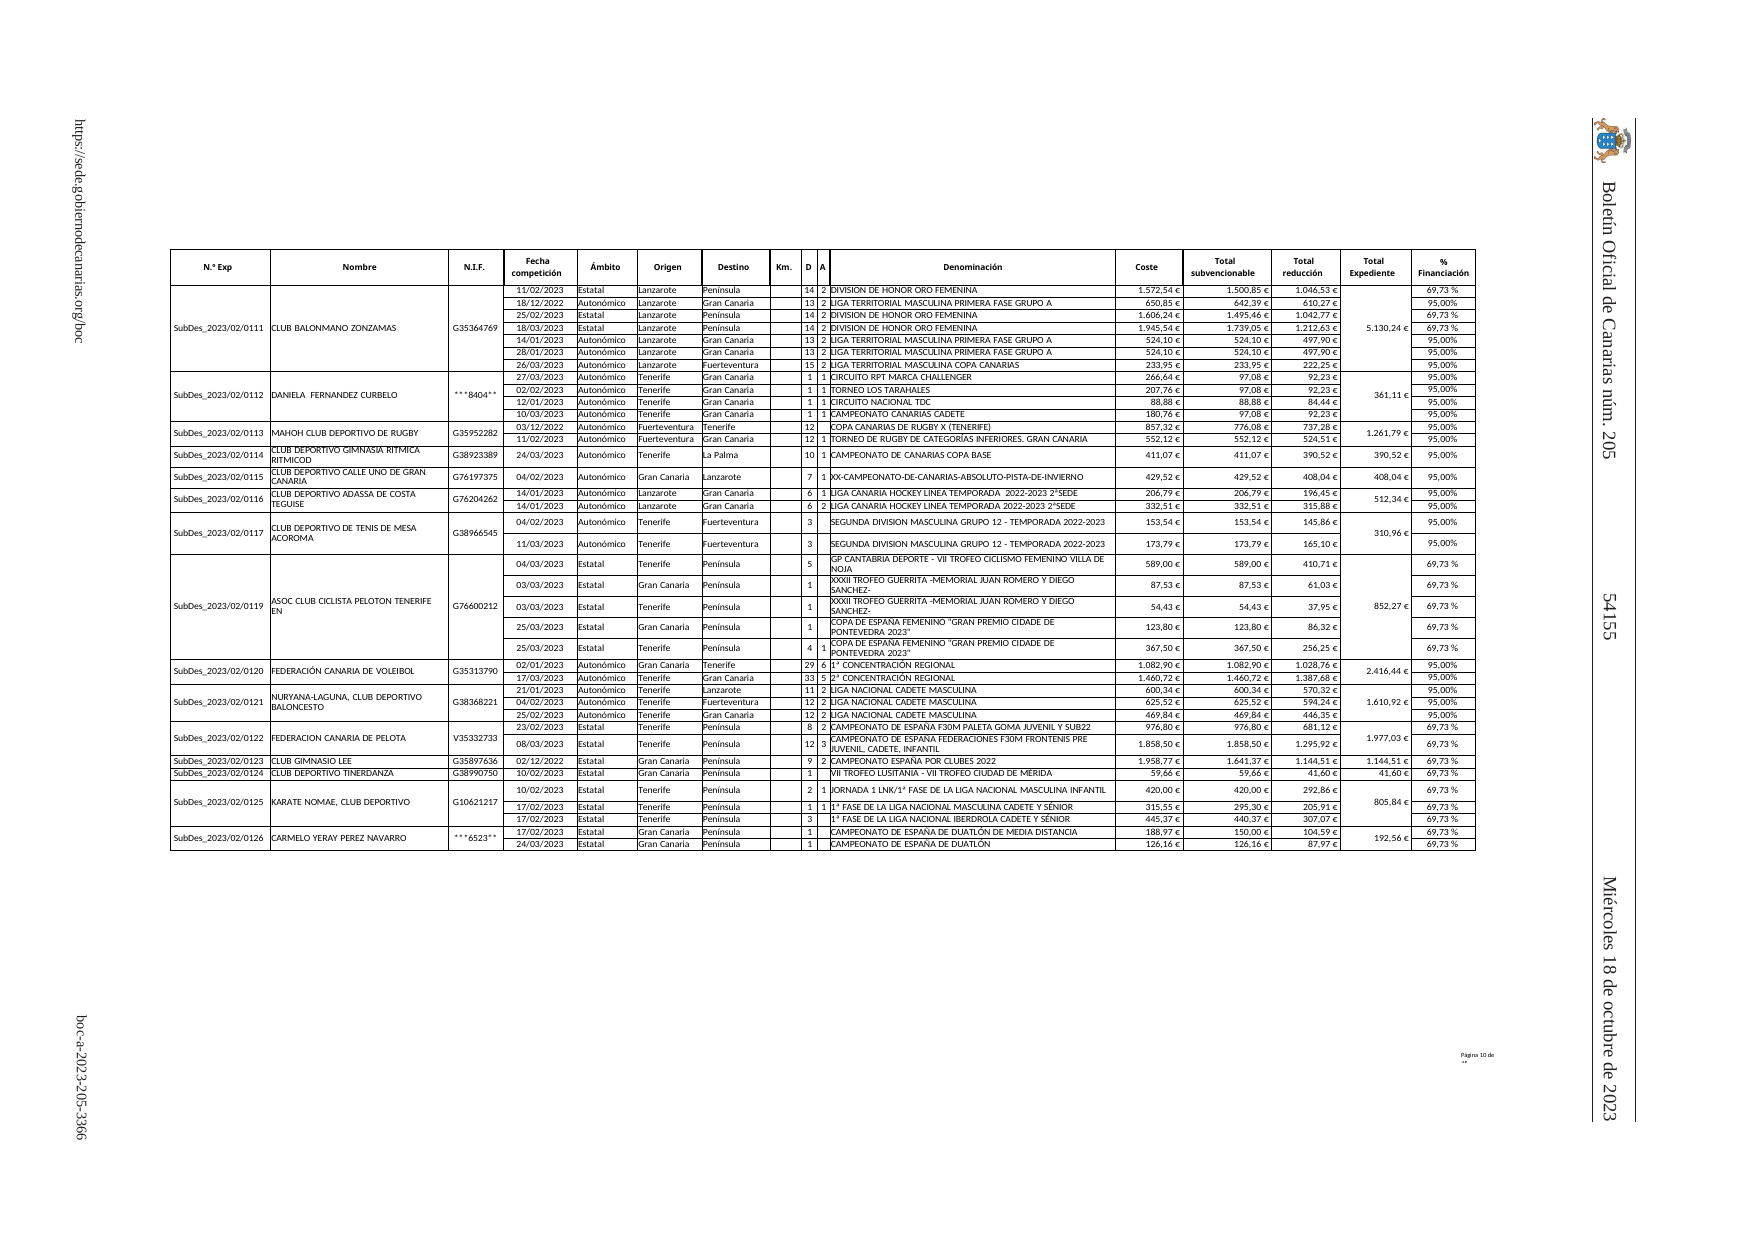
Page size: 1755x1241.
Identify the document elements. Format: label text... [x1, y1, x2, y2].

table_cell 295,30 € [1184, 802, 1271, 813]
table_cell 1 [818, 468, 830, 487]
table_cell 440,37 € [1184, 814, 1271, 826]
table_cell [771, 335, 801, 346]
table_cell SubDes_2023/02/0115 [171, 468, 270, 487]
table_cell 17/02/2023 [504, 802, 577, 813]
table_cell 95,00% [1412, 501, 1475, 512]
table_cell 54,43 € [1184, 597, 1271, 617]
table_cell 69,73 % [1412, 618, 1475, 638]
table_cell Gran Canaria [703, 434, 770, 446]
table_cell 6 [802, 489, 817, 500]
table_header Coste [1116, 250, 1182, 284]
table_cell COPA DE ESPAÑA FEMENINO "GRAN PREMIO CIDADE DE PONTEVEDRA 2023" [831, 639, 1115, 659]
table_cell [818, 618, 830, 638]
table_cell 11 [802, 685, 817, 696]
table_cell Tenerife [638, 513, 702, 533]
table_cell Autonómico [578, 422, 637, 433]
table_cell 408,04 € [1341, 468, 1411, 487]
table_cell G35952282 [449, 422, 503, 446]
table_cell 14 [802, 286, 817, 297]
table_cell [818, 555, 830, 575]
table_cell Fuerteventura [638, 422, 702, 433]
table_cell 390,52 € [1341, 447, 1411, 467]
table_cell SEGUNDA DIVISION MASCULINA GRUPO 12 - TEMPORADA 2022-2023 [831, 534, 1115, 554]
table_cell Tenerife [638, 372, 702, 384]
table_cell 69,73 % [1412, 827, 1475, 838]
table_cell 332,51 € [1184, 501, 1271, 512]
table_cell Tenerife [703, 660, 770, 672]
table_cell 188,97 € [1116, 827, 1183, 838]
table_cell 1ª FASE DE LA LIGA NACIONAL IBERDROLA CADETE Y SÉNIOR [831, 814, 1115, 826]
table_cell 95,00% [1412, 513, 1475, 533]
table_cell 10/02/2023 [504, 781, 577, 801]
table_cell 69,73 % [1412, 310, 1475, 322]
table_cell [771, 722, 801, 733]
table_cell 03/03/2023 [504, 597, 577, 617]
table_cell VII TROFEO LUSITANIA - VII TROFEO CIUDAD DE MÉRIDA [831, 769, 1115, 780]
table_cell Tenerife [638, 447, 702, 467]
table_cell Tenerife [638, 397, 702, 408]
table_cell Península [703, 802, 770, 813]
table_cell La Palma [703, 447, 770, 467]
table_cell [771, 685, 801, 696]
table_cell LIGA NACIONAL CADETE MASCULINA [831, 685, 1115, 696]
table_cell Lanzarote [703, 468, 770, 487]
table_cell 95,00% [1412, 489, 1475, 500]
table_header % Financiación [1412, 250, 1475, 284]
table_cell SEGUNDA DIVISION MASCULINA GRUPO 12 - TEMPORADA 2022-2023 [831, 513, 1115, 533]
table_cell 2 [802, 781, 817, 801]
table_cell 2 [818, 698, 830, 709]
table_cell Fuerteventura [703, 698, 770, 709]
table_cell Fuerteventura [638, 434, 702, 446]
table_cell Península [703, 310, 770, 322]
table_cell Autonómico [578, 468, 637, 487]
table_cell 61,03 € [1272, 576, 1340, 596]
table_cell 524,10 € [1116, 348, 1183, 359]
table_cell 1.042,77 € [1272, 310, 1340, 322]
table_cell CLUB GIMNASIO LEE [271, 756, 448, 767]
table_cell 445,37 € [1116, 814, 1183, 826]
table_cell Gran Canaria [638, 660, 702, 672]
table_cell 524,10 € [1116, 335, 1183, 346]
table_cell 02/01/2023 [504, 660, 577, 672]
table_cell Península [703, 639, 770, 659]
table_cell CLUB DEPORTIVO DE TENIS DE MESA ACOROMA [271, 513, 448, 554]
table_cell 1 [802, 397, 817, 408]
table_cell Autonómico [578, 397, 637, 408]
table_cell 524,10 € [1184, 348, 1271, 359]
table_cell 1 [802, 372, 817, 384]
table_cell LIGA CANARIA HOCKEY LINEA TEMPORADA 2022-2023 2ªSEDE [831, 489, 1115, 500]
table_cell Estatal [578, 597, 637, 617]
table_cell 153,54 € [1184, 513, 1271, 533]
table_cell 3 [802, 534, 817, 554]
table_cell Estatal [578, 802, 637, 813]
table_cell 1.144,51 € [1341, 756, 1411, 767]
table_cell Autonómico [578, 513, 637, 533]
table_cell DIVISION DE HONOR ORO FEMENINA [831, 310, 1115, 322]
table_cell CAMPEONATO DE CANARIAS COPA BASE [831, 447, 1115, 467]
table_cell 1 [802, 576, 817, 596]
table_cell Estatal [578, 769, 637, 780]
text Miércoles 18 de octubre de 2023 [1600, 876, 1621, 1124]
table_cell 1.460,72 € [1116, 673, 1183, 684]
table_cell Lanzarote [638, 335, 702, 346]
table_cell 27/03/2023 [504, 372, 577, 384]
table_cell Autonómico [578, 348, 637, 359]
table_cell [771, 422, 801, 433]
table_cell Península [703, 781, 770, 801]
table_cell JORNADA 1 LNK/1ª FASE DE LA LIGA NACIONAL MASCULINA INFANTIL [831, 781, 1115, 801]
table_cell Lanzarote [638, 323, 702, 334]
table_cell 1 [818, 447, 830, 467]
table_cell Tenerife [638, 597, 702, 617]
table_cell 69,73 % [1412, 286, 1475, 297]
table_cell 10/02/2023 [504, 769, 577, 780]
table_cell 69,73 % [1412, 722, 1475, 733]
table_cell 497,90 € [1272, 335, 1340, 346]
table_cell Estatal [578, 310, 637, 322]
table_cell 1.028,76 € [1272, 660, 1340, 672]
table_cell 367,50 € [1184, 639, 1271, 659]
table_cell [771, 673, 801, 684]
table_cell 3 [818, 735, 830, 755]
text 54155 [1600, 593, 1621, 642]
table_cell Autonómico [578, 698, 637, 709]
table_cell XX-CAMPEONATO-DE-CANARIAS-ABSOLUTO-PISTA-DE-INVIERNO [831, 468, 1115, 487]
table_cell SubDes_2023/02/0112 [171, 372, 270, 421]
table_cell 3 [802, 814, 817, 826]
table_cell 650,85 € [1116, 298, 1183, 309]
table_cell CLUB DEPORTIVO ADASSA DE COSTA TEGUISE [271, 489, 448, 512]
table_cell Tenerife [638, 534, 702, 554]
table_cell 1.082,90 € [1184, 660, 1271, 672]
table_cell 594,24 € [1272, 698, 1340, 709]
table_cell 1 [802, 769, 817, 780]
table_cell 87,97 € [1272, 839, 1340, 850]
table_cell 233,95 € [1184, 360, 1271, 371]
table_cell G35897636 [449, 756, 503, 767]
table_cell 206,79 € [1184, 489, 1271, 500]
table_cell TORNEO DE RUGBY DE CATEGORÍAS INFERIORES. GRAN CANARIA [831, 434, 1115, 446]
table_cell Autonómico [578, 534, 637, 554]
table_cell Tenerife [638, 735, 702, 755]
table_cell FEDERACIÓN CANARIA DE VOLEIBOL [271, 660, 448, 684]
table_cell [771, 360, 801, 371]
table_cell 410,71 € [1272, 555, 1340, 575]
table_cell 69,73 % [1412, 814, 1475, 826]
table_cell Tenerife [638, 685, 702, 696]
table_cell 1.261,79 € [1341, 422, 1411, 446]
table_cell 2 [818, 286, 830, 297]
table_cell Tenerife [638, 814, 702, 826]
table_cell CLUB DEPORTIVO GIMNASIA RITMICA RITMICOD [271, 447, 448, 467]
table_cell SubDes_2023/02/0124 [171, 769, 270, 780]
table_cell Estatal [578, 722, 637, 733]
table_cell 1.572,54 € [1116, 286, 1183, 297]
table_cell SubDes_2023/02/0114 [171, 447, 270, 467]
table_cell Gran Canaria [703, 501, 770, 512]
table_cell 84,44 € [1272, 397, 1340, 408]
table_cell [771, 513, 801, 533]
table_cell 2 [818, 756, 830, 767]
table_cell 13 [802, 348, 817, 359]
table_cell Península [703, 722, 770, 733]
table_cell Lanzarote [638, 348, 702, 359]
table_cell 41,60 € [1272, 769, 1340, 780]
table_cell 256,25 € [1272, 639, 1340, 659]
table_cell 12 [802, 698, 817, 709]
table_cell CLUB DEPORTIVO TINERDANZA [271, 769, 448, 780]
table_cell 95,00% [1412, 534, 1475, 554]
table_cell 2 [818, 710, 830, 721]
table_cell V35332733 [449, 722, 503, 755]
table_cell Península [703, 323, 770, 334]
table_cell 29 [802, 660, 817, 672]
table_cell SubDes_2023/02/0122 [171, 722, 270, 755]
table_cell Lanzarote [638, 310, 702, 322]
table_cell Estatal [578, 827, 637, 838]
table_cell G38368221 [449, 685, 503, 721]
table_cell Tenerife [638, 410, 702, 421]
table_cell 04/02/2023 [504, 698, 577, 709]
table_header D [802, 250, 817, 284]
table_cell 5 [802, 555, 817, 575]
table_cell LIGA CANARIA HOCKEY LINEA TEMPORADA 2022-2023 2ªSEDE [831, 501, 1115, 512]
table_cell Gran Canaria [638, 827, 702, 838]
table_cell [771, 555, 801, 575]
table_cell 123,80 € [1184, 618, 1271, 638]
table_cell 1.945,54 € [1116, 323, 1183, 334]
table_cell LIGA TERRITORIAL MASCULINA PRIMERA FASE GRUPO A [831, 348, 1115, 359]
table_cell 9 [802, 756, 817, 767]
table_cell 11/03/2023 [504, 534, 577, 554]
table_cell 642,39 € [1184, 298, 1271, 309]
table_cell Autonómico [578, 372, 637, 384]
table_cell 95,00% [1412, 698, 1475, 709]
table_cell Península [703, 555, 770, 575]
text https://sede.gobiernodecanarias.org/boc [72, 119, 89, 353]
table_cell 5 [818, 673, 830, 684]
table_cell [771, 618, 801, 638]
table_cell 361,11 € [1341, 372, 1411, 421]
table_cell 1 [802, 827, 817, 838]
table_cell 21/01/2023 [504, 685, 577, 696]
table_cell DIVISION DE HONOR ORO FEMENINA [831, 323, 1115, 334]
table_cell 524,51 € [1272, 434, 1340, 446]
table_cell [818, 513, 830, 533]
text boc-a-2023-205-3366 [74, 1016, 91, 1145]
table_cell 852,27 € [1341, 555, 1411, 659]
table_cell 95,00% [1412, 710, 1475, 721]
table_cell 1 [818, 385, 830, 396]
table_cell 145,86 € [1272, 513, 1340, 533]
table_cell 02/02/2023 [504, 385, 577, 396]
table_cell SubDes_2023/02/0113 [171, 422, 270, 446]
table_cell 92,23 € [1272, 385, 1340, 396]
table_cell 11/02/2023 [504, 286, 577, 297]
table_cell 14/01/2023 [504, 335, 577, 346]
table_header Origen [638, 250, 701, 284]
table_cell [771, 756, 801, 767]
table_cell 25/03/2023 [504, 618, 577, 638]
table_cell 2 [818, 685, 830, 696]
table_cell 411,07 € [1116, 447, 1183, 467]
table_cell 1.958,77 € [1116, 756, 1183, 767]
table_cell 1.144,51 € [1272, 756, 1340, 767]
table_cell [771, 468, 801, 487]
table_cell 805,84 € [1341, 781, 1411, 826]
table_cell Estatal [578, 781, 637, 801]
table_cell [771, 839, 801, 850]
table_cell 95,00% [1412, 660, 1475, 672]
table_cell Tenerife [638, 639, 702, 659]
table_cell 95,00% [1412, 410, 1475, 421]
table_header Fecha competición [505, 250, 577, 284]
table_cell 625,52 € [1184, 698, 1271, 709]
table_cell 97,08 € [1184, 410, 1271, 421]
table_cell 315,88 € [1272, 501, 1340, 512]
table_cell 95,00% [1412, 348, 1475, 359]
table_cell 776,08 € [1184, 422, 1271, 433]
table_cell 25/02/2023 [504, 310, 577, 322]
table_cell 11/02/2023 [504, 434, 577, 446]
table_cell Estatal [578, 555, 637, 575]
table_cell 17/03/2023 [504, 673, 577, 684]
table_cell Lanzarote [638, 501, 702, 512]
table_cell [771, 814, 801, 826]
table_cell Gran Canaria [703, 673, 770, 684]
table_cell 390,52 € [1272, 447, 1340, 467]
table_cell Lanzarote [638, 298, 702, 309]
table_cell CIRCUITO NACIONAL TDC [831, 397, 1115, 408]
table_cell 205,91 € [1272, 802, 1340, 813]
table_cell 1 [802, 410, 817, 421]
table_cell [771, 434, 801, 446]
table_cell [771, 735, 801, 755]
table_cell 59,66 € [1184, 769, 1271, 780]
table_cell 88,88 € [1116, 397, 1183, 408]
table_cell ***6523** [449, 827, 503, 850]
table_cell [771, 286, 801, 297]
table_cell Gran Canaria [638, 576, 702, 596]
table_cell Península [703, 597, 770, 617]
table_cell [771, 710, 801, 721]
table_cell 95,00% [1412, 385, 1475, 396]
table_cell 95,00% [1412, 360, 1475, 371]
table_cell G35313790 [449, 660, 503, 684]
table_cell Gran Canaria [703, 348, 770, 359]
table_cell SubDes_2023/02/0111 [171, 286, 270, 371]
table_cell SubDes_2023/02/0119 [171, 555, 270, 659]
table_cell Gran Canaria [703, 397, 770, 408]
table_cell CAMPEONATO DE ESPAÑA FEDERACIONES F30M FRONTENIS PRE JUVENIL, CADETE, INFANTIL [831, 735, 1115, 755]
table_cell 2 [818, 360, 830, 371]
table_cell 165,10 € [1272, 534, 1340, 554]
table_cell 69,73 % [1412, 839, 1475, 850]
table_cell 150,00 € [1184, 827, 1271, 838]
table_cell FEDERACION CANARIA DE PELOTA [271, 722, 448, 755]
table_cell SubDes_2023/02/0123 [171, 756, 270, 767]
table_cell [818, 839, 830, 850]
table_cell 13 [802, 335, 817, 346]
table_cell 33 [802, 673, 817, 684]
table_cell Autonómico [578, 385, 637, 396]
table_cell 429,52 € [1116, 468, 1183, 487]
table_cell [771, 534, 801, 554]
table_cell 95,00% [1412, 372, 1475, 384]
table_cell 69,73 % [1412, 323, 1475, 334]
table_cell 14/01/2023 [504, 501, 577, 512]
table_cell Fuerteventura [703, 513, 770, 533]
table_cell Tenerife [638, 555, 702, 575]
table_cell 8 [802, 722, 817, 733]
table_cell Península [703, 839, 770, 850]
table_cell [771, 802, 801, 813]
table_cell MAHOH CLUB DEPORTIVO DE RUGBY [271, 422, 448, 446]
table_header N.º Exp [171, 250, 270, 284]
table_cell [771, 639, 801, 659]
table_cell 1 [802, 385, 817, 396]
table_cell 17/02/2023 [504, 814, 577, 826]
table_cell 87,53 € [1116, 576, 1183, 596]
table_cell Autonómico [578, 410, 637, 421]
table_cell 59,66 € [1116, 769, 1183, 780]
table_cell 429,52 € [1184, 468, 1271, 487]
table_cell 03/03/2023 [504, 576, 577, 596]
table_cell Autonómico [578, 673, 637, 684]
table_cell CAMPEONATO DE ESPAÑA DE DUATLÓN DE MEDIA DISTANCIA [831, 827, 1115, 838]
table_cell Estatal [578, 618, 637, 638]
table_cell Tenerife [703, 422, 770, 433]
table_cell 86,32 € [1272, 618, 1340, 638]
table_cell 04/02/2023 [504, 468, 577, 487]
table_cell Fuerteventura [703, 360, 770, 371]
table_cell CARMELO YERAY PEREZ NAVARRO [271, 827, 448, 850]
table_cell Península [703, 756, 770, 767]
table_cell KARATE NOMAE, CLUB DEPORTIVO [271, 781, 448, 826]
table_cell Tenerife [638, 781, 702, 801]
table_cell CAMPEONATO DE ESPAÑA F30M PALETA GOMA JUVENIL Y SUB22 [831, 722, 1115, 733]
table_cell 2 [818, 501, 830, 512]
table_cell 552,12 € [1116, 434, 1183, 446]
table_cell 469,84 € [1184, 710, 1271, 721]
table_cell Autonómico [578, 710, 637, 721]
table_cell Gran Canaria [638, 839, 702, 850]
table_cell 69,73 % [1412, 555, 1475, 575]
table_cell Gran Canaria [638, 769, 702, 780]
table_cell [818, 597, 830, 617]
table_header Total Expediente [1341, 250, 1411, 284]
table_cell Estatal [578, 576, 637, 596]
table_cell 1.295,92 € [1272, 735, 1340, 755]
table_header A [818, 250, 829, 284]
table_header Total subvencionable [1184, 250, 1271, 284]
table_cell SubDes_2023/02/0120 [171, 660, 270, 684]
table_cell [771, 576, 801, 596]
table_cell 570,32 € [1272, 685, 1340, 696]
table_cell Estatal [578, 756, 637, 767]
table_cell LIGA TERRITORIAL MASCULINA COPA CANARIAS [831, 360, 1115, 371]
table_cell [818, 534, 830, 554]
table_cell 233,95 € [1116, 360, 1183, 371]
table_cell 41,60 € [1341, 769, 1411, 780]
table_cell 1.606,24 € [1116, 310, 1183, 322]
table_cell 28/01/2023 [504, 348, 577, 359]
table_cell [771, 489, 801, 500]
table_cell CLUB DEPORTIVO CALLE UNO DE GRAN CANARIA [271, 468, 448, 487]
table_cell [771, 781, 801, 801]
table_cell 92,23 € [1272, 410, 1340, 421]
table_cell 14 [802, 310, 817, 322]
table_cell 2ª CONCENTRACIÓN REGIONAL [831, 673, 1115, 684]
table_cell [771, 372, 801, 384]
table_cell Gran Canaria [703, 489, 770, 500]
table_cell 1.495,46 € [1184, 310, 1271, 322]
table_header Ámbito [578, 250, 637, 284]
table_cell Península [703, 286, 770, 297]
table_header Total reducción [1272, 250, 1340, 284]
table_cell SubDes_2023/02/0125 [171, 781, 270, 826]
table_cell Tenerife [638, 385, 702, 396]
table_cell 69,73 % [1412, 769, 1475, 780]
table_cell 69,73 % [1412, 756, 1475, 767]
table_cell 222,25 € [1272, 360, 1340, 371]
table_cell 2 [818, 335, 830, 346]
table_cell 92,23 € [1272, 372, 1340, 384]
table_cell 18/03/2023 [504, 323, 577, 334]
table_cell 95,00% [1412, 685, 1475, 696]
table_cell Estatal [578, 286, 637, 297]
table_cell 54,43 € [1116, 597, 1183, 617]
table_cell 95,00% [1412, 397, 1475, 408]
table_cell Lanzarote [638, 360, 702, 371]
table_cell 02/12/2022 [504, 756, 577, 767]
table_cell 411,07 € [1184, 447, 1271, 467]
table_cell 1.858,50 € [1116, 735, 1183, 755]
table_cell [771, 769, 801, 780]
table_cell Lanzarote [638, 489, 702, 500]
table_cell 1.212,63 € [1272, 323, 1340, 334]
table_cell 1 [818, 372, 830, 384]
table_cell 25/03/2023 [504, 639, 577, 659]
table_cell CAMPEONATO DE ESPAÑA DE DUATLÓN [831, 839, 1115, 850]
table_cell 1.858,50 € [1184, 735, 1271, 755]
table_cell 857,32 € [1116, 422, 1183, 433]
table_cell 1 [818, 410, 830, 421]
table_cell 1 [818, 802, 830, 813]
table_cell DIVISION DE HONOR ORO FEMENINA [831, 286, 1115, 297]
table_cell 23/02/2023 [504, 722, 577, 733]
table_cell 610,27 € [1272, 298, 1340, 309]
table_cell 15 [802, 360, 817, 371]
table_cell 292,86 € [1272, 781, 1340, 801]
table_cell Península [703, 735, 770, 755]
table_cell [771, 298, 801, 309]
table_cell [818, 576, 830, 596]
table_cell 95,00% [1412, 335, 1475, 346]
table_cell Tenerife [638, 722, 702, 733]
table_cell 207,76 € [1116, 385, 1183, 396]
table_cell 153,54 € [1116, 513, 1183, 533]
table_cell LIGA TERRITORIAL MASCULINA PRIMERA FASE GRUPO A [831, 335, 1115, 346]
table_cell 625,52 € [1116, 698, 1183, 709]
table_cell CAMPEONATO CANARIAS CADETE [831, 410, 1115, 421]
table_cell G76600212 [449, 555, 503, 659]
table_cell DANIELA FERNANDEZ CURBELO [271, 372, 448, 421]
table_cell 408,04 € [1272, 468, 1340, 487]
table_cell COPA DE ESPAÑA FEMENINO "GRAN PREMIO CIDADE DE PONTEVEDRA 2023" [831, 618, 1115, 638]
table_cell 1ª FASE DE LA LIGA NACIONAL MASCULINA CADETE Y SÉNIOR [831, 802, 1115, 813]
table_cell Estatal [578, 814, 637, 826]
table_cell XXXII TROFEO GUERRITA -MEMORIAL JUAN ROMERO Y DIEGO SANCHEZ- [831, 576, 1115, 596]
table_cell 88,88 € [1184, 397, 1271, 408]
table_cell 1 [818, 489, 830, 500]
table_cell 25/02/2023 [504, 710, 577, 721]
table_cell 1 [802, 597, 817, 617]
table_cell 69,73 % [1412, 639, 1475, 659]
table_cell 2 [818, 348, 830, 359]
table_cell LIGA NACIONAL CADETE MASCULINA [831, 698, 1115, 709]
table_cell 600,34 € [1116, 685, 1183, 696]
table_cell 3 [802, 513, 817, 533]
table_cell [818, 814, 830, 826]
table_cell G35364769 [449, 286, 503, 371]
table_cell G76204262 [449, 489, 503, 512]
table_cell 69,73 % [1412, 802, 1475, 813]
table_cell 95,00% [1412, 468, 1475, 487]
table_cell Tenerife [638, 802, 702, 813]
table_cell CLUB BALONMANO ZONZAMAS [271, 286, 448, 371]
table_cell 17/02/2023 [504, 827, 577, 838]
table_cell Península [703, 576, 770, 596]
table_cell 14/01/2023 [504, 489, 577, 500]
table_cell 1.460,72 € [1184, 673, 1271, 684]
table_cell TORNEO LOS TARAHALES [831, 385, 1115, 396]
table_cell 1.046,53 € [1272, 286, 1340, 297]
table_cell G38990750 [449, 769, 503, 780]
table_cell 2 [818, 323, 830, 334]
table_cell 173,79 € [1184, 534, 1271, 554]
table_cell 95,00% [1412, 673, 1475, 684]
table_cell Autonómico [578, 335, 637, 346]
table_cell Gran Canaria [703, 710, 770, 721]
table_cell 18/12/2022 [504, 298, 577, 309]
table_cell 95,00% [1412, 447, 1475, 467]
table_cell 1.739,05 € [1184, 323, 1271, 334]
table_cell Lanzarote [703, 685, 770, 696]
table_cell 4 [802, 639, 817, 659]
table_cell 26/03/2023 [504, 360, 577, 371]
table_cell 446,35 € [1272, 710, 1340, 721]
table_cell Lanzarote [638, 286, 702, 297]
table_cell Tenerife [638, 710, 702, 721]
table_cell [771, 698, 801, 709]
table_cell 37,95 € [1272, 597, 1340, 617]
table_cell 95,00% [1412, 298, 1475, 309]
table_cell 196,45 € [1272, 489, 1340, 500]
table_cell 2 [818, 298, 830, 309]
table_cell Península [703, 618, 770, 638]
table_cell SubDes_2023/02/0126 [171, 827, 270, 850]
table_cell 95,00% [1412, 434, 1475, 446]
table_cell 10 [802, 447, 817, 467]
table_cell 24/03/2023 [504, 447, 577, 467]
table_cell [771, 501, 801, 512]
table_cell 08/03/2023 [504, 735, 577, 755]
table_cell 524,10 € [1184, 335, 1271, 346]
table_cell 123,80 € [1116, 618, 1183, 638]
table_cell GP CANTABRIA DEPORTE - VII TROFEO CICLISMO FEMENINO VILLA DE NOJA [831, 555, 1115, 575]
table_cell 12 [802, 710, 817, 721]
table_cell 2 [818, 310, 830, 322]
table_cell Tenerife [638, 698, 702, 709]
table_cell [771, 597, 801, 617]
table_cell LIGA TERRITORIAL MASCULINA PRIMERA FASE GRUPO A [831, 298, 1115, 309]
table_cell Gran Canaria [638, 756, 702, 767]
table_cell 14 [802, 323, 817, 334]
table_cell XXXII TROFEO GUERRITA -MEMORIAL JUAN ROMERO Y DIEGO SANCHEZ- [831, 597, 1115, 617]
table_cell Estatal [578, 323, 637, 334]
table_cell 6 [818, 660, 830, 672]
table_cell 69,73 % [1412, 597, 1475, 617]
table_cell Autonómico [578, 360, 637, 371]
table_cell [771, 447, 801, 467]
table_cell Autonómico [578, 489, 637, 500]
table_cell [771, 310, 801, 322]
table_cell 7 [802, 468, 817, 487]
table_cell 5.130,24 € [1341, 286, 1411, 371]
table_header Nombre [271, 250, 448, 284]
table_cell CAMPEONATO ESPAÑA POR CLUBES 2022 [831, 756, 1115, 767]
table_cell 1 [818, 434, 830, 446]
table_cell 1 [818, 639, 830, 659]
table_cell NURYANA-LAGUNA, CLUB DEPORTIVO BALONCESTO [271, 685, 448, 721]
table_cell G38923389 [449, 447, 503, 467]
table_cell G38966545 [449, 513, 503, 554]
table_cell 512,34 € [1341, 489, 1411, 512]
table_cell 97,08 € [1184, 385, 1271, 396]
table_cell CIRCUITO RPT MARCA CHALLENGER [831, 372, 1115, 384]
table_cell 1.977,03 € [1341, 722, 1411, 755]
table_cell [818, 422, 830, 433]
table_cell SubDes_2023/02/0121 [171, 685, 270, 721]
table_cell Autonómico [578, 434, 637, 446]
table_cell [818, 827, 830, 838]
table_cell Autonómico [578, 685, 637, 696]
table_cell 192,56 € [1341, 827, 1411, 850]
table_cell 367,50 € [1116, 639, 1183, 659]
table_cell [771, 410, 801, 421]
table_cell [771, 397, 801, 408]
table_cell 173,79 € [1116, 534, 1183, 554]
table_cell 12/01/2023 [504, 397, 577, 408]
table_cell 126,16 € [1184, 839, 1271, 850]
table_cell 126,16 € [1116, 839, 1183, 850]
table_cell 976,80 € [1184, 722, 1271, 733]
table_cell Gran Canaria [703, 335, 770, 346]
table_cell 469,84 € [1116, 710, 1183, 721]
table_cell 1 [802, 618, 817, 638]
table_cell Península [703, 827, 770, 838]
table_cell Gran Canaria [703, 298, 770, 309]
table_cell 206,79 € [1116, 489, 1183, 500]
table_cell 12 [802, 735, 817, 755]
table_cell 2 [818, 722, 830, 733]
table_cell Autonómico [578, 660, 637, 672]
table_cell 315,55 € [1116, 802, 1183, 813]
table_cell G76197375 [449, 468, 503, 487]
table_cell 87,53 € [1184, 576, 1271, 596]
table_cell 24/03/2023 [504, 839, 577, 850]
table_cell 589,00 € [1116, 555, 1183, 575]
table_cell 420,00 € [1184, 781, 1271, 801]
table_header Km. [771, 250, 801, 284]
table_cell 04/02/2023 [504, 513, 577, 533]
table_cell Tenerife [638, 673, 702, 684]
table_cell Estatal [578, 735, 637, 755]
table_cell 737,28 € [1272, 422, 1340, 433]
table_cell 180,76 € [1116, 410, 1183, 421]
table_cell Estatal [578, 639, 637, 659]
table_cell ASOC CLUB CICLISTA PELOTON TENERIFE EN [271, 555, 448, 659]
table_cell Península [703, 814, 770, 826]
table_cell Estatal [578, 839, 637, 850]
table_cell [818, 769, 830, 780]
table_cell 552,12 € [1184, 434, 1271, 446]
table_cell 10/03/2023 [504, 410, 577, 421]
table_cell 2.416,44 € [1341, 660, 1411, 684]
table_cell 1 [818, 781, 830, 801]
table_cell [771, 348, 801, 359]
table_cell 95,00% [1412, 422, 1475, 433]
text Boletín Oficial de Canarias núm. 205 [1599, 181, 1620, 462]
table_cell 1 [818, 397, 830, 408]
table_cell Gran Canaria [703, 372, 770, 384]
table_cell Autonómico [578, 298, 637, 309]
table_cell 97,08 € [1184, 372, 1271, 384]
table_cell COPA CANARIAS DE RUGBY X (TENERIFE) [831, 422, 1115, 433]
table_cell Península [703, 769, 770, 780]
table_cell 1 [802, 839, 817, 850]
table_cell [771, 827, 801, 838]
table_cell 1.387,68 € [1272, 673, 1340, 684]
table_cell 600,34 € [1184, 685, 1271, 696]
table_cell 104,59 € [1272, 827, 1340, 838]
table_cell 1.082,90 € [1116, 660, 1183, 672]
table_cell 420,00 € [1116, 781, 1183, 801]
table_cell 1.610,92 € [1341, 685, 1411, 721]
table_cell 497,90 € [1272, 348, 1340, 359]
table_cell 03/12/2022 [504, 422, 577, 433]
table_cell ***8404** [449, 372, 503, 421]
table_cell LIGA NACIONAL CADETE MASCULINA [831, 710, 1115, 721]
table_cell SubDes_2023/02/0117 [171, 513, 270, 554]
table_cell 681,12 € [1272, 722, 1340, 733]
table_cell [771, 323, 801, 334]
table_cell 04/03/2023 [504, 555, 577, 575]
table_cell Gran Canaria [638, 618, 702, 638]
table_header Destino [703, 250, 769, 284]
table_cell 589,00 € [1184, 555, 1271, 575]
table_cell 1.500,85 € [1184, 286, 1271, 297]
table_cell 69,73 % [1412, 576, 1475, 596]
table_cell 1.641,37 € [1184, 756, 1271, 767]
table_cell 266,64 € [1116, 372, 1183, 384]
table_cell Autonómico [578, 501, 637, 512]
table_cell Gran Canaria [703, 410, 770, 421]
table_cell 1ª CONCENTRACIÓN REGIONAL [831, 660, 1115, 672]
table_cell 12 [802, 434, 817, 446]
table_header Denominación [831, 250, 1115, 284]
table_cell 332,51 € [1116, 501, 1183, 512]
table_cell 307,07 € [1272, 814, 1340, 826]
table_cell G10621217 [449, 781, 503, 826]
table_cell Autonómico [578, 447, 637, 467]
table_cell 1 [802, 802, 817, 813]
table_cell 13 [802, 298, 817, 309]
table_cell SubDes_2023/02/0116 [171, 489, 270, 512]
table_cell [771, 385, 801, 396]
table_cell 12 [802, 422, 817, 433]
table_cell 310,96 € [1341, 513, 1411, 554]
table_cell 69,73 % [1412, 735, 1475, 755]
table_cell 69,73 % [1412, 781, 1475, 801]
table_header N.I.F. [449, 250, 503, 284]
table_cell 6 [802, 501, 817, 512]
table_cell Gran Canaria [703, 385, 770, 396]
table_cell 976,80 € [1116, 722, 1183, 733]
table_cell Gran Canaria [638, 468, 702, 487]
table_cell Fuerteventura [703, 534, 770, 554]
table_cell [771, 660, 801, 672]
